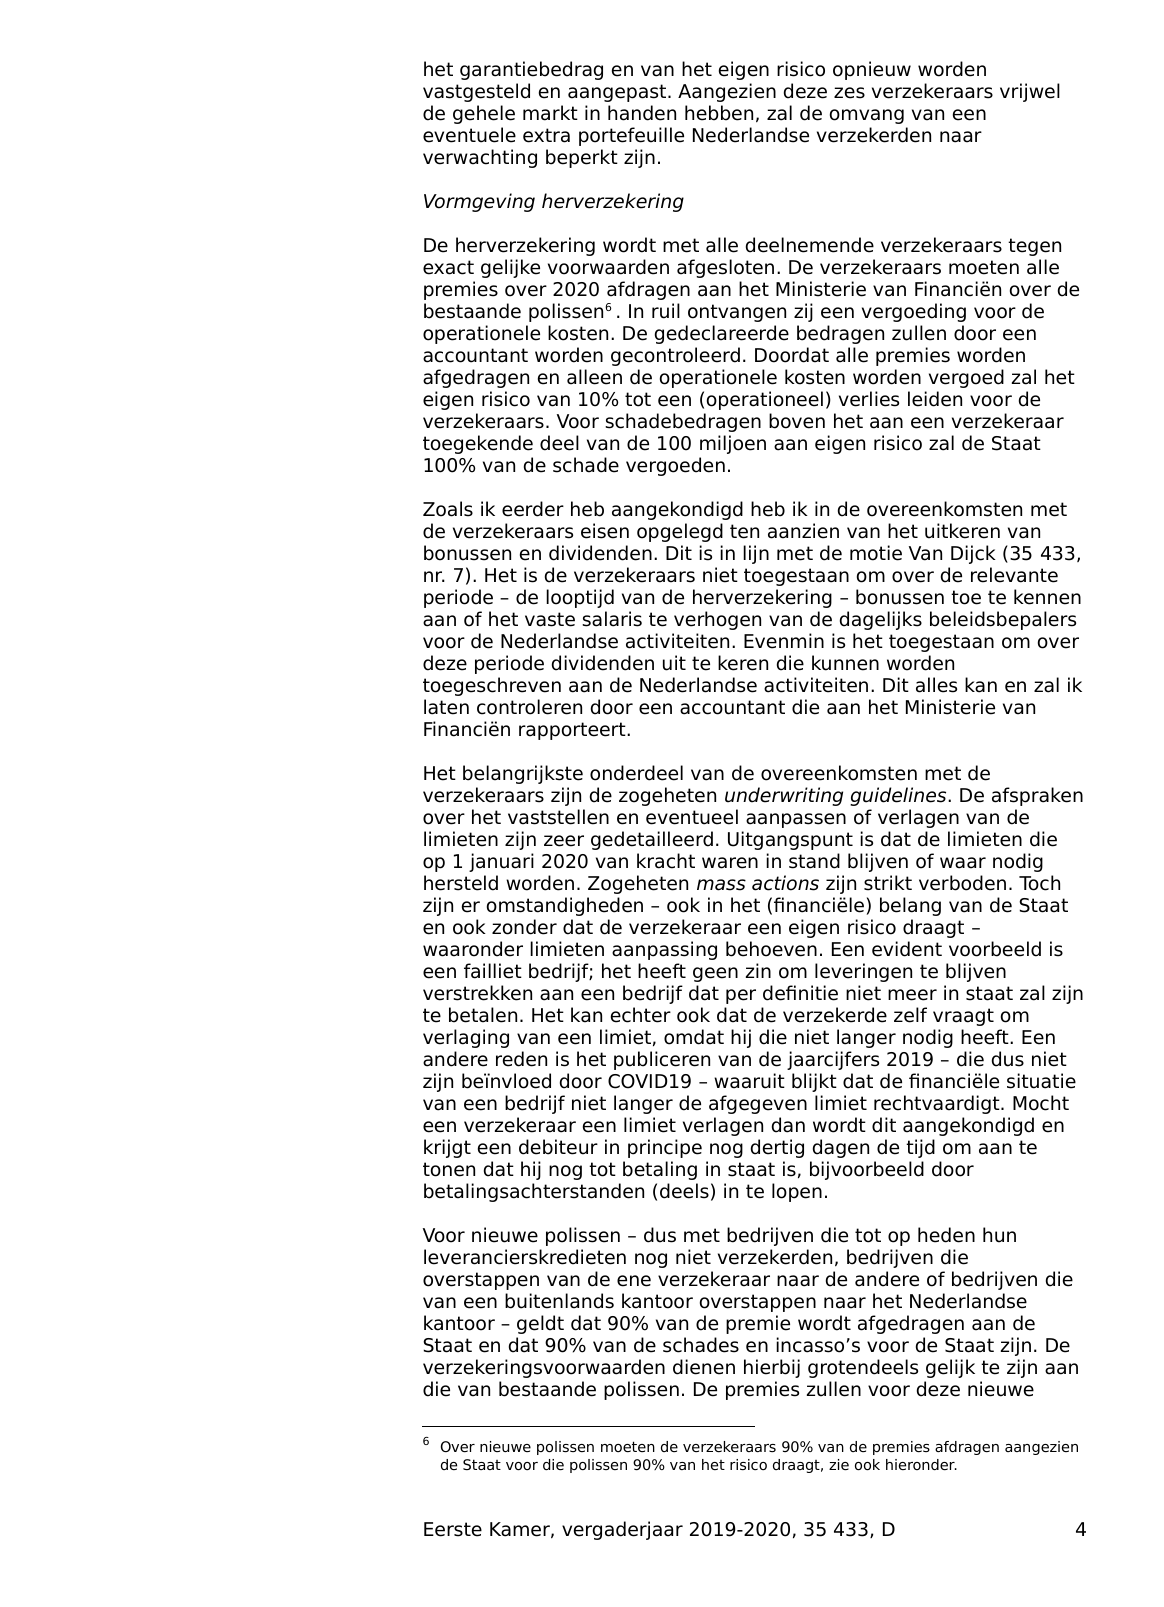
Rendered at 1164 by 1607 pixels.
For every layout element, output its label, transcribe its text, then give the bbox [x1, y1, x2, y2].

text Voor nieuwe polissen – dus met bedrijven die tot op heden hun leverancierskredieten nog niet verzekerden, bedrijven die overstappen van de ene verzekeraar naar de andere of bedrijven die van een buitenlands kantoor overstappen naar het Nederlandse kantoor – geldt dat 90% van de premie wordt afgedragen aan de Staat en dat 90% van de schades en incasso’s voor de Staat zijn. De verzekeringsvoorwaarden dienen hierbij grotendeels gelijk te zijn aan die van bestaande polissen. De premies zullen voor deze nieuwe [422, 1225, 1087, 1401]
text De herverzekering wordt met alle deelnemende verzekeraars tegen exact gelijke voorwaarden afgesloten. De verzekeraars moeten alle premies over 2020 afdragen aan het Ministerie van Financiën over de bestaande polissen. In ruil ontvangen zij een vergoeding voor de operationele kosten. De gedeclareerde bedragen zullen door een accountant worden gecontroleerd. Doordat alle premies worden afgedragen en alleen de operationele kosten worden vergoed zal het eigen risico van 10% tot een (operationeel) verlies leiden voor de verzekeraars. Voor schadebedragen boven het aan een verzekeraar toegekende deel van de 100 miljoen aan eigen risico zal de Staat 100% van de schade vergoeden. [422, 235, 1087, 477]
text Het belangrijkste onderdeel van de overeenkomsten met de verzekeraars zijn de zogeheten underwriting guidelines. De afspraken over het vaststellen en eventueel aanpassen of verlagen van de limieten zijn zeer gedetailleerd. Uitgangspunt is dat de limieten die op 1 januari 2020 van kracht waren in stand blijven of waar nodig hersteld worden. Zogeheten mass actions zijn strikt verboden. Toch zijn er omstandigheden – ook in het (financiële) belang van de Staat en ook zonder dat de verzekeraar een eigen risico draagt – waaronder limieten aanpassing behoeven. Een evident voorbeeld is een failliet bedrijf; het heeft geen zin om leveringen te blijven verstrekken aan een bedrijf dat per definitie niet meer in staat zal zijn te betalen. Het kan echter ook dat de verzekerde zelf vraagt om verlaging van een limiet, omdat hij die niet langer nodig heeft. Een andere reden is het publiceren van de jaarcijfers 2019 – die dus niet zijn beïnvloed door COVID19 – waaruit blijkt dat de financiële situatie van een bedrijf niet langer de afgegeven limiet rechtvaardigt. Mocht een verzekeraar een limiet verlagen dan wordt dit aangekondigd en krijgt een debiteur in principe nog dertig dagen de tijd om aan te tonen dat hij nog tot betaling in staat is, bijvoorbeeld door betalingsachterstanden (deels) in te lopen. [422, 763, 1087, 1203]
text het garantiebedrag en van het eigen risico opnieuw worden vastgesteld en aangepast. Aangezien deze zes verzekeraars vrijwel de gehele markt in handen hebben, zal de omvang van een eventuele extra portefeuille Nederlandse verzekerden naar verwachting beperkt zijn. [422, 59, 1087, 169]
text Zoals ik eerder heb aangekondigd heb ik in de overeenkomsten met de verzekeraars eisen opgelegd ten aanzien van het uitkeren van bonussen en dividenden. Dit is in lijn met de motie Van Dijck (35 433, nr. 7). Het is de verzekeraars niet toegestaan om over de relevante periode – de looptijd van de herverzekering – bonussen toe te kennen aan of het vaste salaris te verhogen van de dagelijks beleidsbepalers voor de Nederlandse activiteiten. Evenmin is het toegestaan om over deze periode dividenden uit te keren die kunnen worden toegeschreven aan de Nederlandse activiteiten. Dit alles kan en zal ik laten controleren door een accountant die aan het Ministerie van Financiën rapporteert. [422, 499, 1087, 741]
subtitle Vormgeving herverzekering [422, 191, 1087, 213]
text Over nieuwe polissen moeten de verzekeraars 90% van de premies afdragen aangezien de Staat voor die polissen 90% van het risico draagt, zie ook hieronder. [422, 1435, 1087, 1474]
